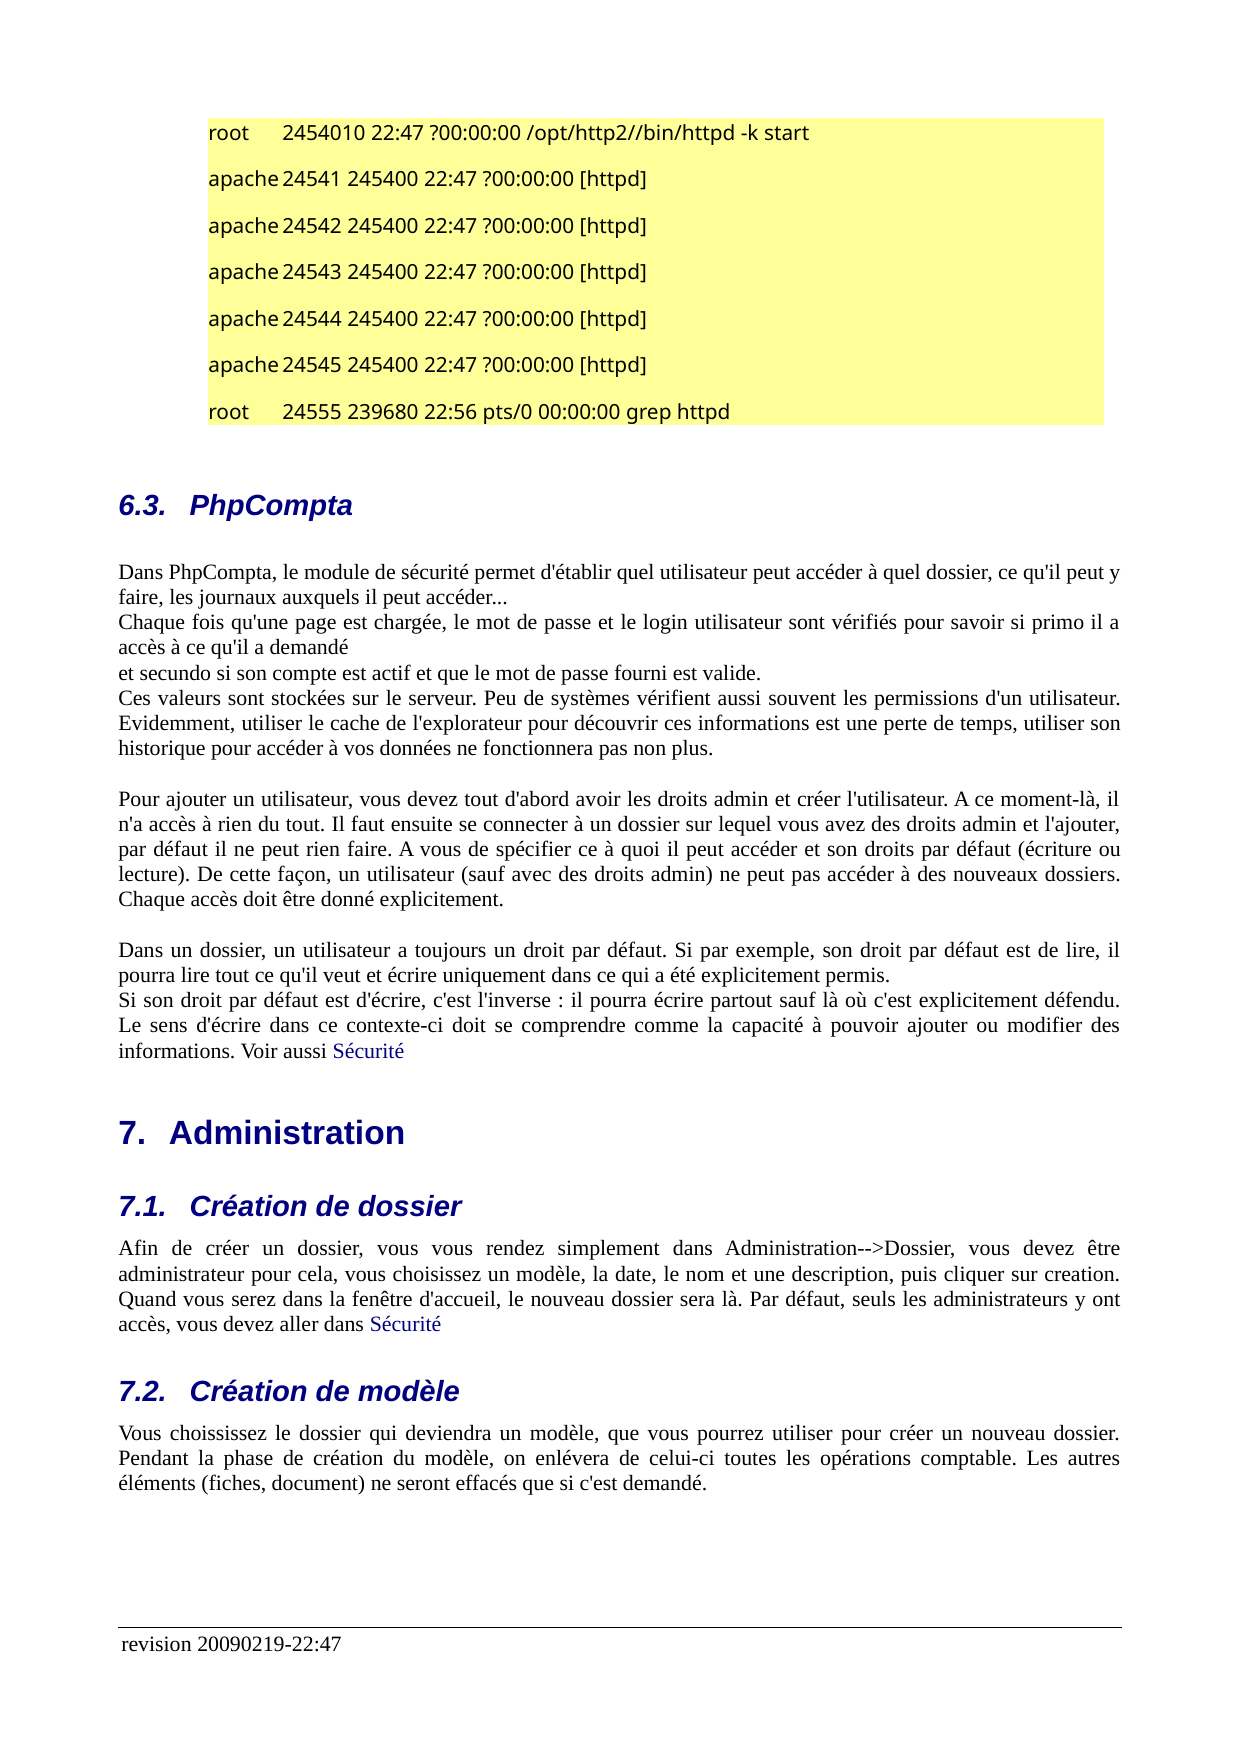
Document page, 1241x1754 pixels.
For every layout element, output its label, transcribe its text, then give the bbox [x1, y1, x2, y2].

text apache 24545 245400 22:47 ?00:00:00 [httpd] [208, 350, 1104, 379]
subtitle Administration [118, 1113, 1122, 1152]
text apache 24543 245400 22:47 ?00:00:00 [httpd] [208, 257, 1104, 286]
text Si son droit par défaut est d'écrire, c'est l'inverse : il pourra écrire partout sauf là où c'est explicitement défendu. Le sens d'écrire dans ce contexte-ci doit se comprendre comme la capacité à pouvoir ajouter ou modifier des informations. Voir aussi Sécurité [118, 987, 1122, 1063]
text Chaque fois qu'une page est chargée, le mot de passe et le login utilisateur sont vérifiés pour savoir si primo il a accès à ce qu'il a demandé [118, 609, 1122, 659]
text root 2454010 22:47 ?00:00:00 /opt/http2//bin/httpd -k start [208, 118, 1104, 147]
text apache 24544 245400 22:47 ?00:00:00 [httpd] [208, 304, 1104, 332]
text Vous choississez le dossier qui deviendra un modèle, que vous pourrez utiliser pour créer un nouveau dossier. Pendant la phase de création du modèle, on enlévera de celui-ci toutes les opérations comptable. Les autres éléments (fiches, document) ne seront effacés que si c'est demandé. [118, 1420, 1122, 1495]
text Pour ajouter un utilisateur, vous devez tout d'abord avoir les droits admin et créer l'utilisateur. A ce moment-là, il n'a accès à rien du tout. Il faut ensuite se connecter à un dossier sur lequel vous avez des droits admin et l'ajouter, par défaut il ne peut rien faire. A vous de spécifier ce à quoi il peut accéder et son droits par défaut (écriture ou lecture). De cette façon, un utilisateur (sauf avec des droits admin) ne peut pas accéder à des nouveaux dossiers. Chaque accès doit être donné explicitement. [118, 786, 1122, 912]
subtitle Création de modèle [118, 1374, 1122, 1407]
text Dans un dossier, un utilisateur a toujours un droit par défaut. Si par exemple, son droit par défaut est de lire, il pourra lire tout ce qu'il veut et écrire uniquement dans ce qui a été explicitement permis. [118, 937, 1122, 987]
text Afin de créer un dossier, vous vous rendez simplement dans Administration-->Dossier, vous devez être administrateur pour cela, vous choisissez un modèle, la date, le nom et une description, puis cliquer sur creation. Quand vous serez dans la fenêtre d'accueil, le nouveau dossier sera là. Par défaut, seuls les administrateurs y ont accès, vous devez aller dans Sécurité [118, 1235, 1122, 1336]
text apache 24541 245400 22:47 ?00:00:00 [httpd] [208, 164, 1104, 193]
subtitle PhpCompta [118, 487, 1122, 521]
text Ces valeurs sont stockées sur le serveur. Peu de systèmes vérifient aussi souvent les permissions d'un utilisateur. Evidemment, utiliser le cache de l'explorateur pour découvrir ces informations est une perte de temps, utiliser son historique pour accéder à vos données ne fonctionnera pas non plus. [118, 685, 1122, 760]
text et secundo si son compte est actif et que le mot de passe fourni est valide. [118, 659, 1122, 685]
text root 24555 239680 22:56 pts/0 00:00:00 grep httpd [208, 397, 1104, 425]
text apache 24542 245400 22:47 ?00:00:00 [httpd] [208, 211, 1104, 239]
text Dans PhpCompta, le module de sécurité permet d'établir quel utilisateur peut accéder à quel dossier, ce qu'il peut y faire, les journaux auxquels il peut accéder... [118, 559, 1122, 609]
subtitle Création de dossier [118, 1189, 1122, 1223]
